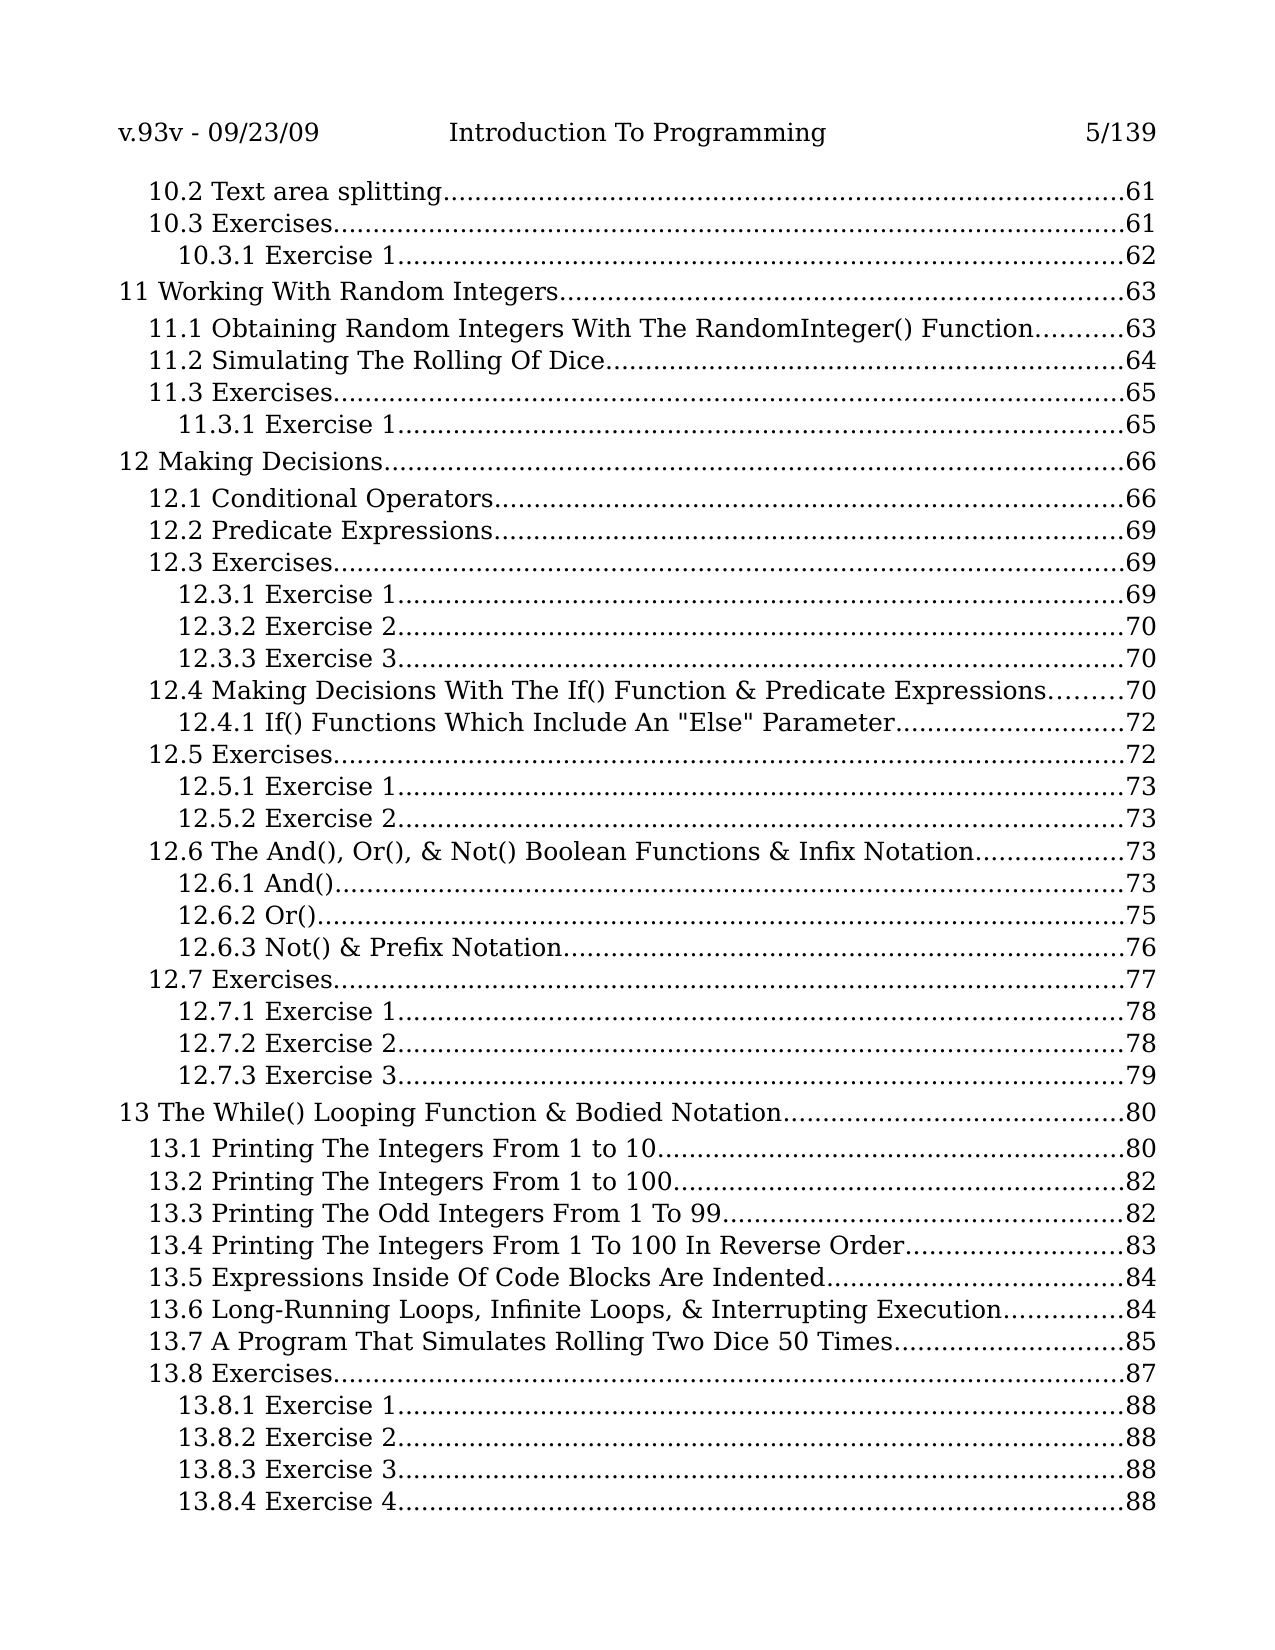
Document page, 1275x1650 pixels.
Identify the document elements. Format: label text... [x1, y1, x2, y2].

text 12.6.2 Or() 75 [177, 901, 1157, 930]
text 11.1 Obtaining Random Integers With The RandomInteger() Function 63 [148, 314, 1157, 343]
text 12.2 Predicate Expressions 69 [148, 516, 1157, 545]
text 13.6 Long-Running Loops, Infinite Loops, & Interrupting Execution 84 [148, 1295, 1157, 1324]
text 13.2 Printing The Integers From 1 to 100 82 [148, 1167, 1157, 1196]
text 12.5 Exercises 72 [148, 741, 1157, 770]
text 12.6.1 And() 73 [177, 869, 1157, 898]
text 11.2 Simulating The Rolling Of Dice 64 [148, 346, 1157, 376]
text 12.7.1 Exercise 1 78 [177, 997, 1157, 1026]
text 13.7 A Program That Simulates Rolling Two Dice 50 Times 85 [148, 1327, 1157, 1356]
text 10.3 Exercises 61 [148, 209, 1157, 238]
text 13.8 Exercises 87 [148, 1359, 1157, 1388]
text 11.3 Exercises 65 [148, 378, 1157, 408]
text 12.4.1 If() Functions Which Include An "Else" Parameter 72 [177, 708, 1157, 738]
text 13 The While() Looping Function & Bodied Notation 80 [118, 1098, 1157, 1127]
text 10.2 Text area splitting 61 [148, 177, 1157, 206]
text 11 Working With Random Integers 63 [118, 278, 1157, 307]
text 13.4 Printing The Integers From 1 To 100 In Reverse Order 83 [148, 1231, 1157, 1260]
text 13.8.4 Exercise 4 88 [177, 1488, 1157, 1517]
text 13.3 Printing The Odd Integers From 1 To 99 82 [148, 1199, 1157, 1228]
text 12.6 The And(), Or(), & Not() Boolean Functions & Infix Notation 73 [148, 837, 1157, 866]
text 13.5 Expressions Inside Of Code Blocks Are Indented 84 [148, 1263, 1157, 1292]
text 13.1 Printing The Integers From 1 to 10 80 [148, 1135, 1157, 1164]
text 12.3 Exercises 69 [148, 548, 1157, 577]
text 12.6.3 Not() & Prefix Notation 76 [177, 933, 1157, 962]
text 12 Making Decisions 66 [118, 447, 1157, 476]
text 12.3.1 Exercise 1 69 [177, 580, 1157, 609]
text 12.3.3 Exercise 3 70 [177, 644, 1157, 673]
text 12.5.1 Exercise 1 73 [177, 773, 1157, 802]
text 12.3.2 Exercise 2 70 [177, 612, 1157, 641]
text 12.1 Conditional Operators 66 [148, 484, 1157, 513]
text 12.7.3 Exercise 3 79 [177, 1061, 1157, 1091]
text 12.7.2 Exercise 2 78 [177, 1029, 1157, 1058]
text 12.7 Exercises 77 [148, 965, 1157, 994]
text 12.5.2 Exercise 2 73 [177, 805, 1157, 834]
text 12.4 Making Decisions With The If() Function & Predicate Expressions 70 [148, 676, 1157, 706]
text 11.3.1 Exercise 1 65 [177, 411, 1157, 440]
text 13.8.2 Exercise 2 88 [177, 1423, 1157, 1453]
text 13.8.3 Exercise 3 88 [177, 1456, 1157, 1485]
text 13.8.1 Exercise 1 88 [177, 1391, 1157, 1421]
text 10.3.1 Exercise 1 62 [177, 241, 1157, 270]
